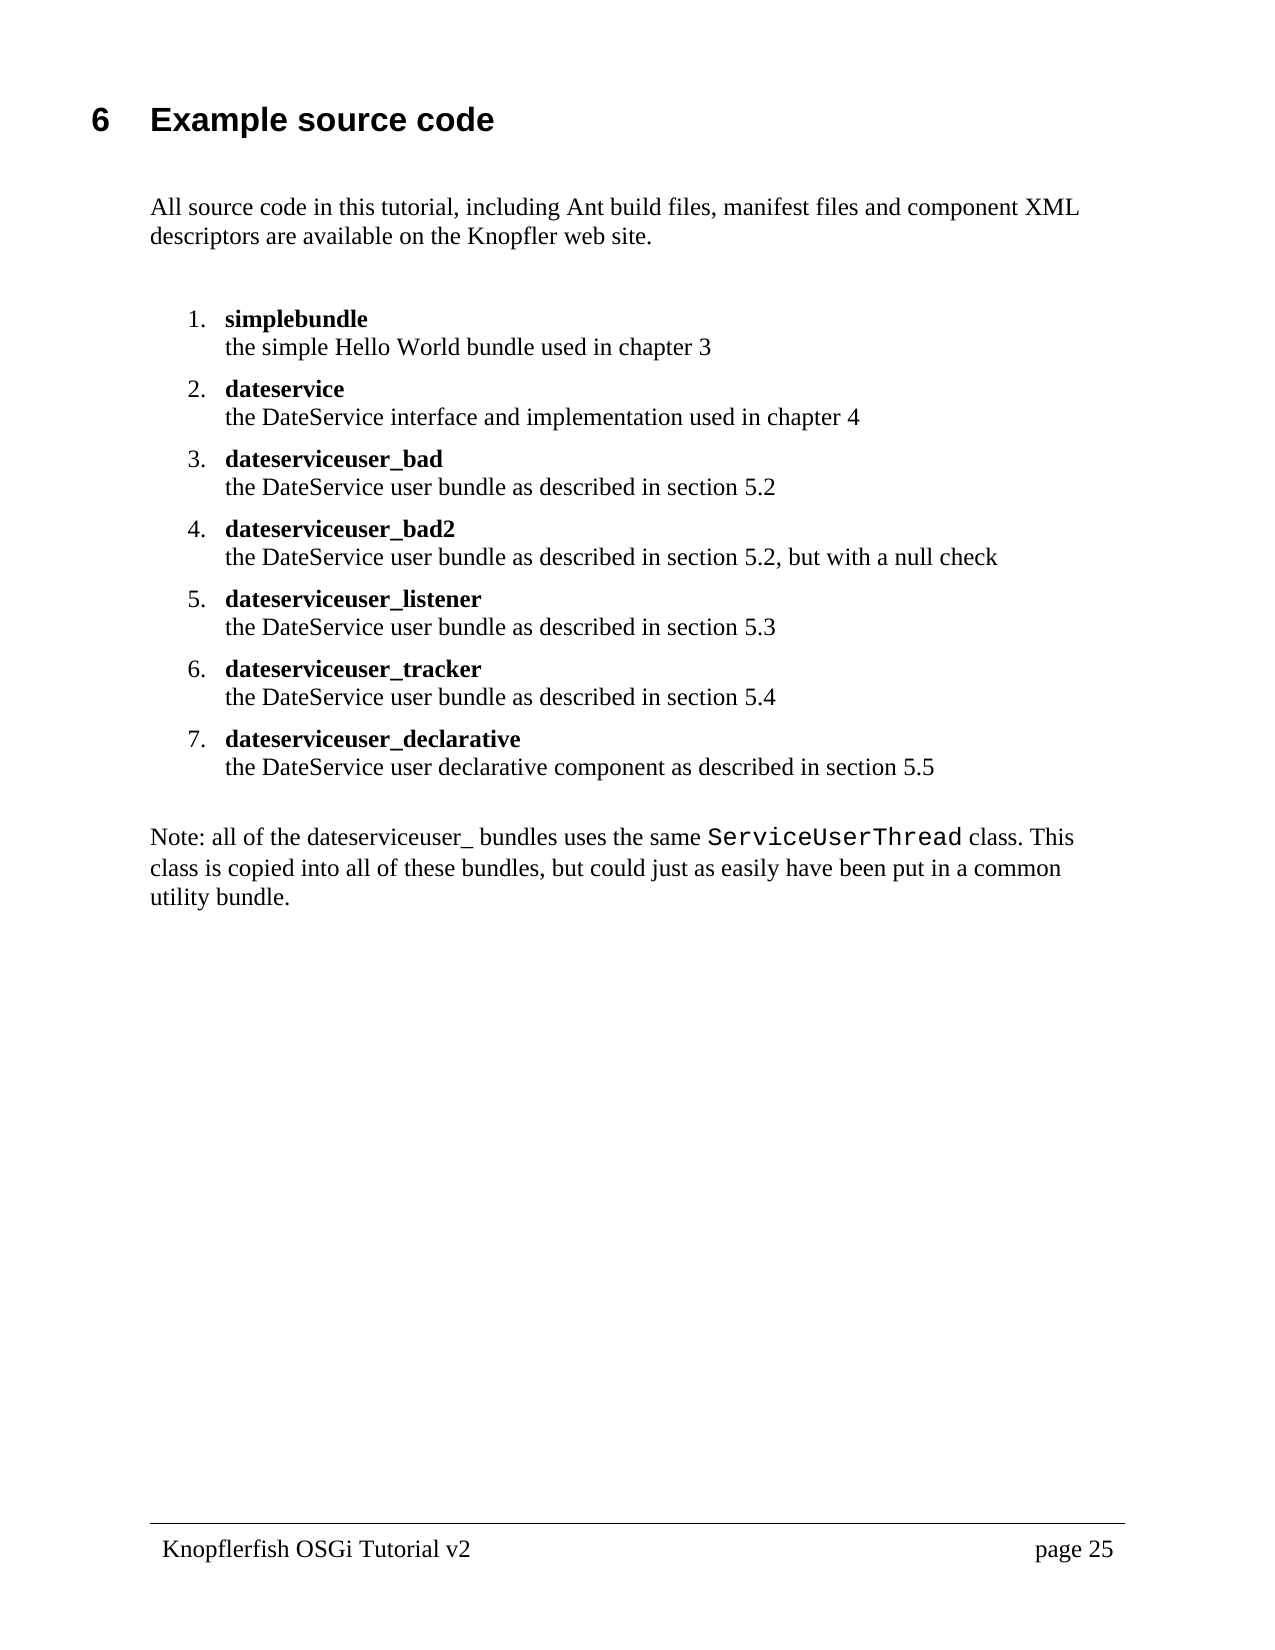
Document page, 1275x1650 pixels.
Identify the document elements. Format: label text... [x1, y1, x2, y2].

list dateservice the DateService interface and implementation used in chapter 4 [187, 374, 1125, 431]
list dateserviceuser_bad the DateService user bundle as described in section 5.2 [187, 444, 1125, 501]
subtitle Example source code [91, 100, 1125, 139]
list dateserviceuser_listener the DateService user bundle as described in section 5.3 [187, 584, 1125, 641]
list dateserviceuser_tracker the DateService user bundle as described in section 5.4 [187, 654, 1125, 711]
text All source code in this tutorial, including Ant build files, manifest files and component XML descriptors are available on the Knopfler web site. [150, 192, 1125, 250]
list simplebundle the simple Hello World bundle used in chapter 3 [187, 304, 1125, 361]
list dateserviceuser_declarative the DateService user declarative component as described in section 5.5 [187, 724, 1125, 781]
list dateserviceuser_bad2 the DateService user bundle as described in section 5.2, but with a null check [187, 514, 1125, 571]
text Note: all of the dateserviceuser_ bundles uses the same ServiceUserThread class. This class is copied into all of these bundles, but could just as easily have been put in a common utility bundle. [150, 822, 1125, 911]
